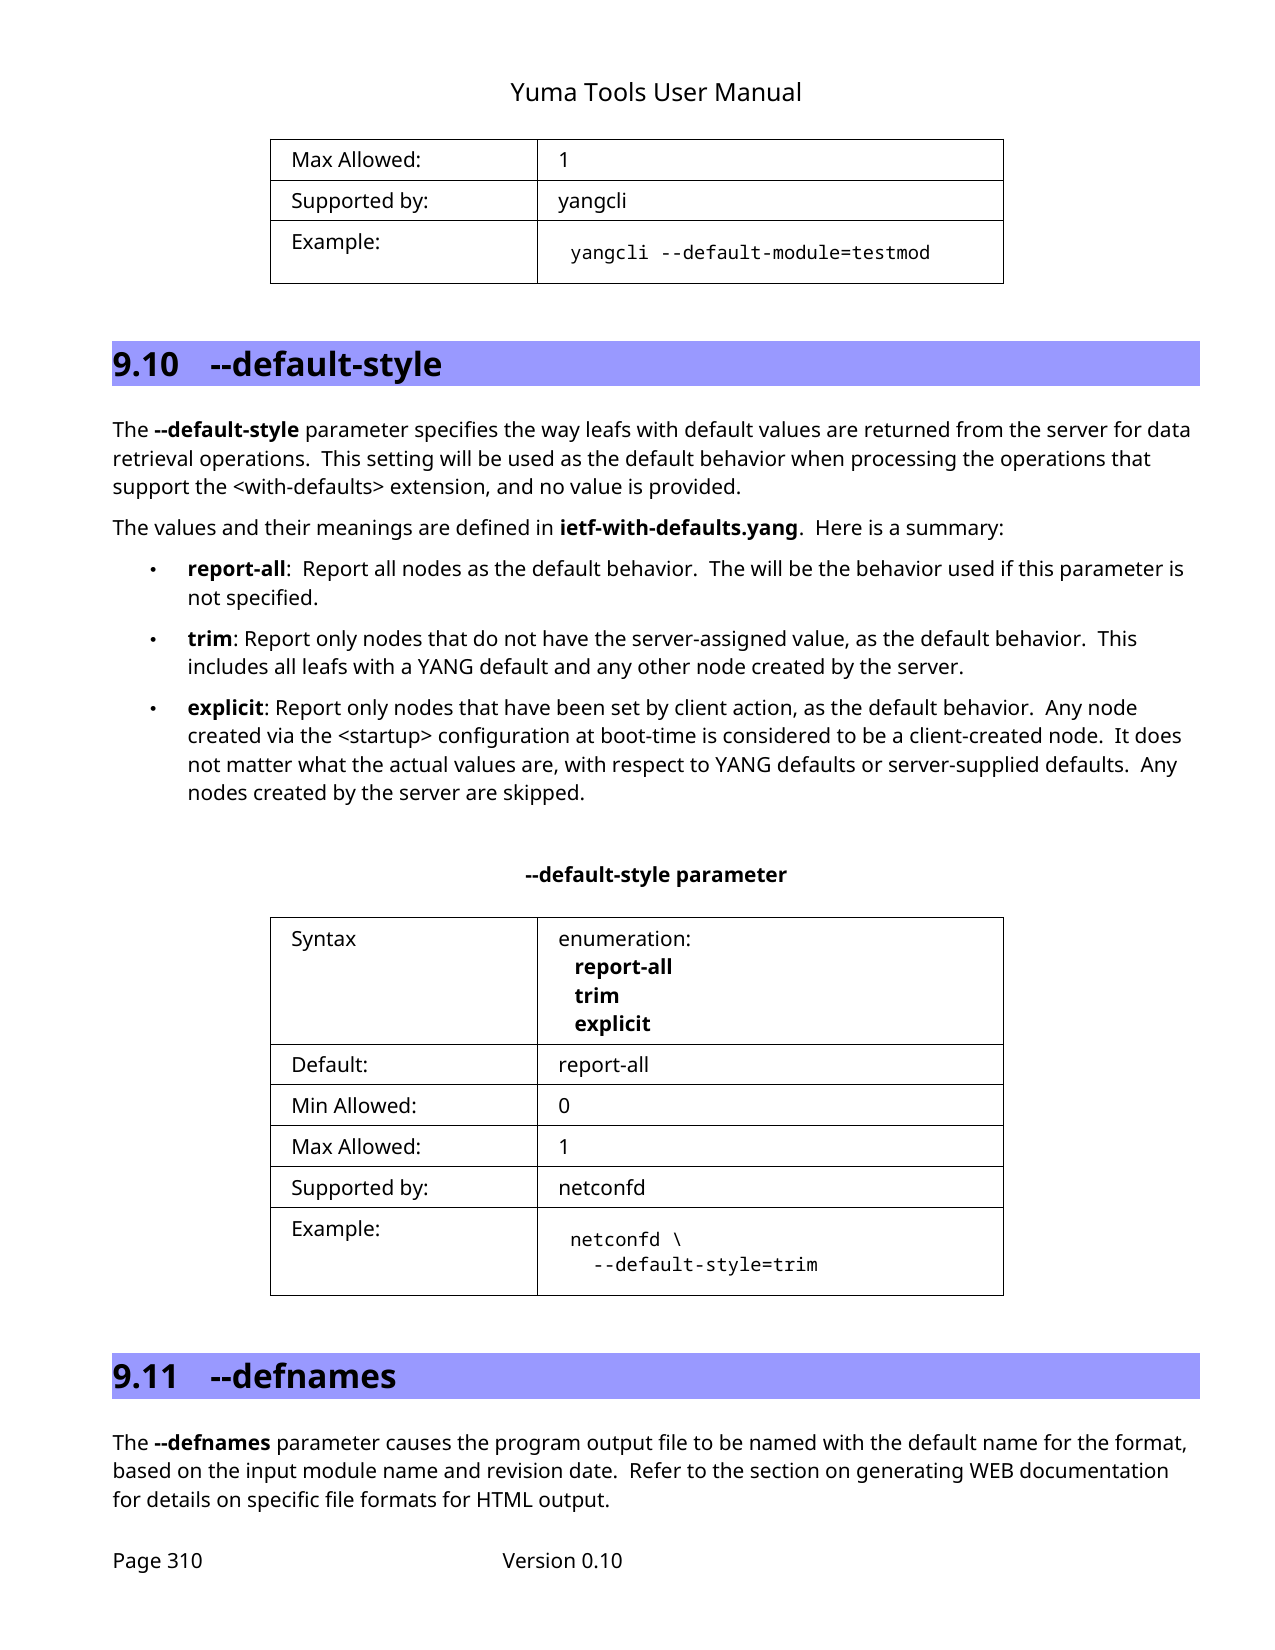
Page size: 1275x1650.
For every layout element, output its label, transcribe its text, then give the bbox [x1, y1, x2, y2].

table_cell Max Allowed: [271, 140, 537, 179]
table_cell Supported by: [271, 1167, 537, 1207]
table_cell Example: [271, 221, 537, 282]
subtitle --default-style [112, 341, 1200, 386]
text The --default-style parameter specifies the way leafs with default values are returned from the server for data retrieval operations. This setting will be used as the default behavior when processing the operations that support the <with-defaults> extension, and no value is provided. [112, 416, 1200, 501]
table_cell yangcli [538, 181, 1003, 220]
list trim: Report only nodes that do not have the server-assigned value, as the default behavior. This includes all leafs with a YANG default and any other node created by the server. [150, 624, 1200, 681]
table_cell Example: [271, 1208, 537, 1295]
table_cell 0 [538, 1085, 1003, 1125]
table_header enumeration: report-all trim explicit [538, 918, 1003, 1043]
table_cell Max Allowed: [271, 1126, 537, 1166]
table_cell 1 [538, 1126, 1003, 1166]
table_header Syntax [271, 918, 537, 1043]
table_cell Default: [271, 1045, 537, 1084]
text The values and their meanings are defined in ietf-with-defaults.yang. Here is a summary: [112, 513, 1200, 542]
table_cell netconfd \ --default-style=trim [538, 1208, 1003, 1295]
table_cell Supported by: [271, 181, 537, 220]
subtitle --default-style parameter [127, 860, 1185, 889]
text The --defnames parameter causes the program output file to be named with the default name for the format, based on the input module name and revision date. Refer to the section on generating WEB documentation for details on specific file formats for HTML output. [112, 1428, 1200, 1513]
table_cell report-all [538, 1045, 1003, 1084]
subtitle --defnames [112, 1353, 1200, 1399]
table_cell Min Allowed: [271, 1085, 537, 1125]
list report-all: Report all nodes as the default behavior. The will be the behavior used if this parameter is not specified. [150, 554, 1200, 611]
table_cell netconfd [538, 1167, 1003, 1207]
table_cell 1 [538, 140, 1003, 179]
list explicit: Report only nodes that have been set by client action, as the default behavior. Any node created via the <startup> configuration at boot-time is considered to be a client-created node. It does not matter what the actual values are, with respect to YANG defaults or server-supplied defaults. Any nodes created by the server are skipped. [150, 693, 1200, 807]
table_cell yangcli --default-module=testmod [538, 221, 1003, 282]
